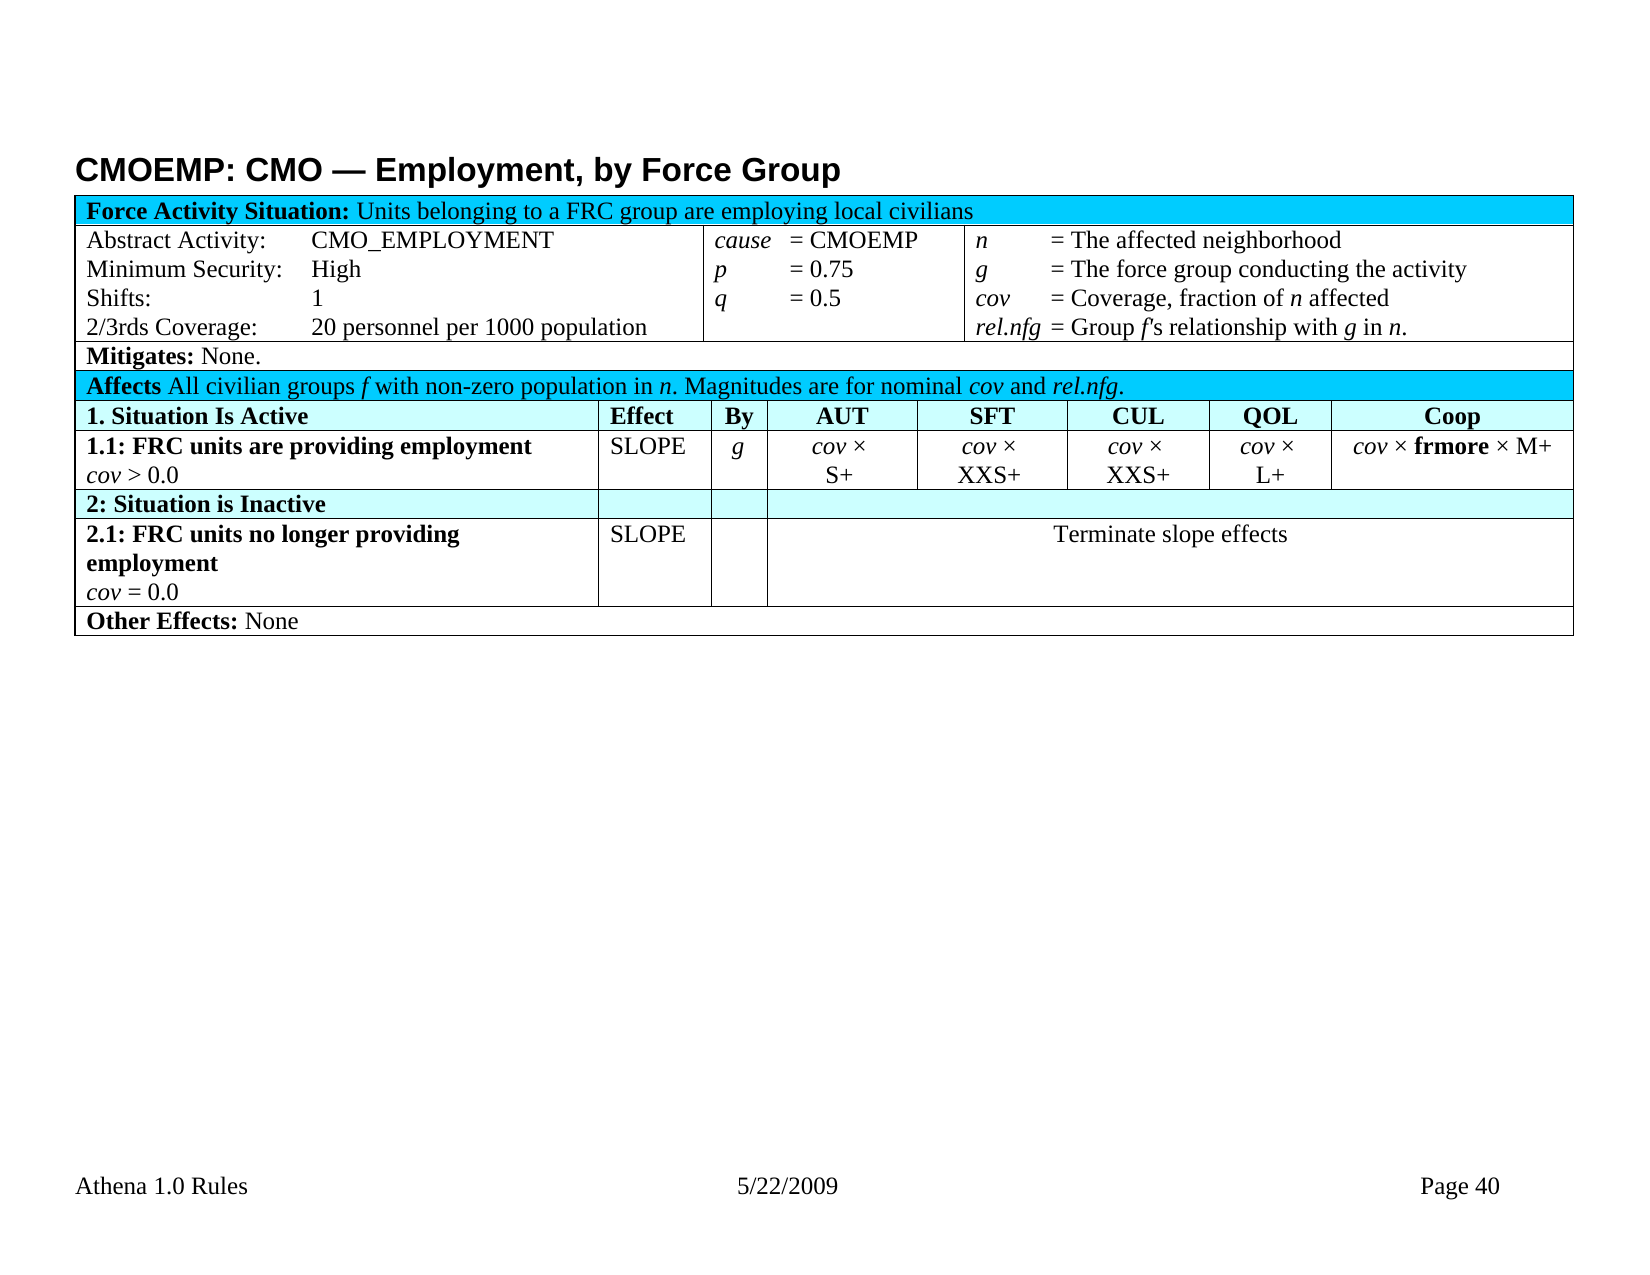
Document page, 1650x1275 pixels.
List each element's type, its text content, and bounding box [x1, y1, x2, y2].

table_cell 2: Situation is Inactive [76, 490, 598, 518]
table_cell cov × XXS+ [918, 431, 1067, 488]
table_cell cov × S+ [768, 431, 917, 488]
table_cell SLOPE [599, 519, 711, 606]
table_cell 2.1: FRC units no longer providing employment cov = 0.0 [76, 519, 598, 606]
table_header Force Activity Situation: Units belonging to a FRC group are employing local civilians [76, 196, 1573, 224]
table_cell Mitigates: None. [76, 342, 1573, 370]
table_cell Affects All civilian groups f with non-zero population in n. Magnitudes are for nominal cov and rel.nfg. [76, 371, 1573, 400]
table_cell cause = CMOEMP p = 0.75 q = 0.5 [704, 226, 964, 341]
table_cell CUL [1068, 401, 1209, 430]
table_cell Abstract Activity: CMO_EMPLOYMENT Minimum Security: High Shifts: 1 2/3rds Coverage: 20 personnel per 1000 population [76, 226, 703, 341]
table_cell [712, 519, 767, 606]
table_cell [768, 490, 1573, 518]
table_cell QOL [1210, 401, 1331, 430]
table_cell Coop [1332, 401, 1573, 430]
text CMOEMP: CMO — Employment, by Force Group [75, 150, 1575, 188]
table_cell cov × L+ [1210, 431, 1331, 488]
table_cell 1.1: FRC units are providing employment cov > 0.0 [76, 431, 598, 488]
table_cell SLOPE [599, 431, 711, 488]
table_cell [712, 490, 767, 518]
table_cell AUT [768, 401, 917, 430]
table_cell n = The affected neighborhood g = The force group conducting the activity cov = Coverage, fraction of n affected rel.nfg = Group f's relationship with g in n. [965, 226, 1573, 341]
table_cell g [712, 431, 767, 488]
table_cell 1. Situation Is Active [76, 401, 598, 430]
table_cell cov × XXS+ [1068, 431, 1209, 488]
table_cell By [712, 401, 767, 430]
table_cell cov × frmore × M+ [1332, 431, 1573, 488]
table_cell Other Effects: None [76, 607, 1573, 635]
table_cell SFT [918, 401, 1067, 430]
table_cell Terminate slope effects [768, 519, 1573, 606]
table_cell [599, 490, 711, 518]
table_cell Effect [599, 401, 711, 430]
